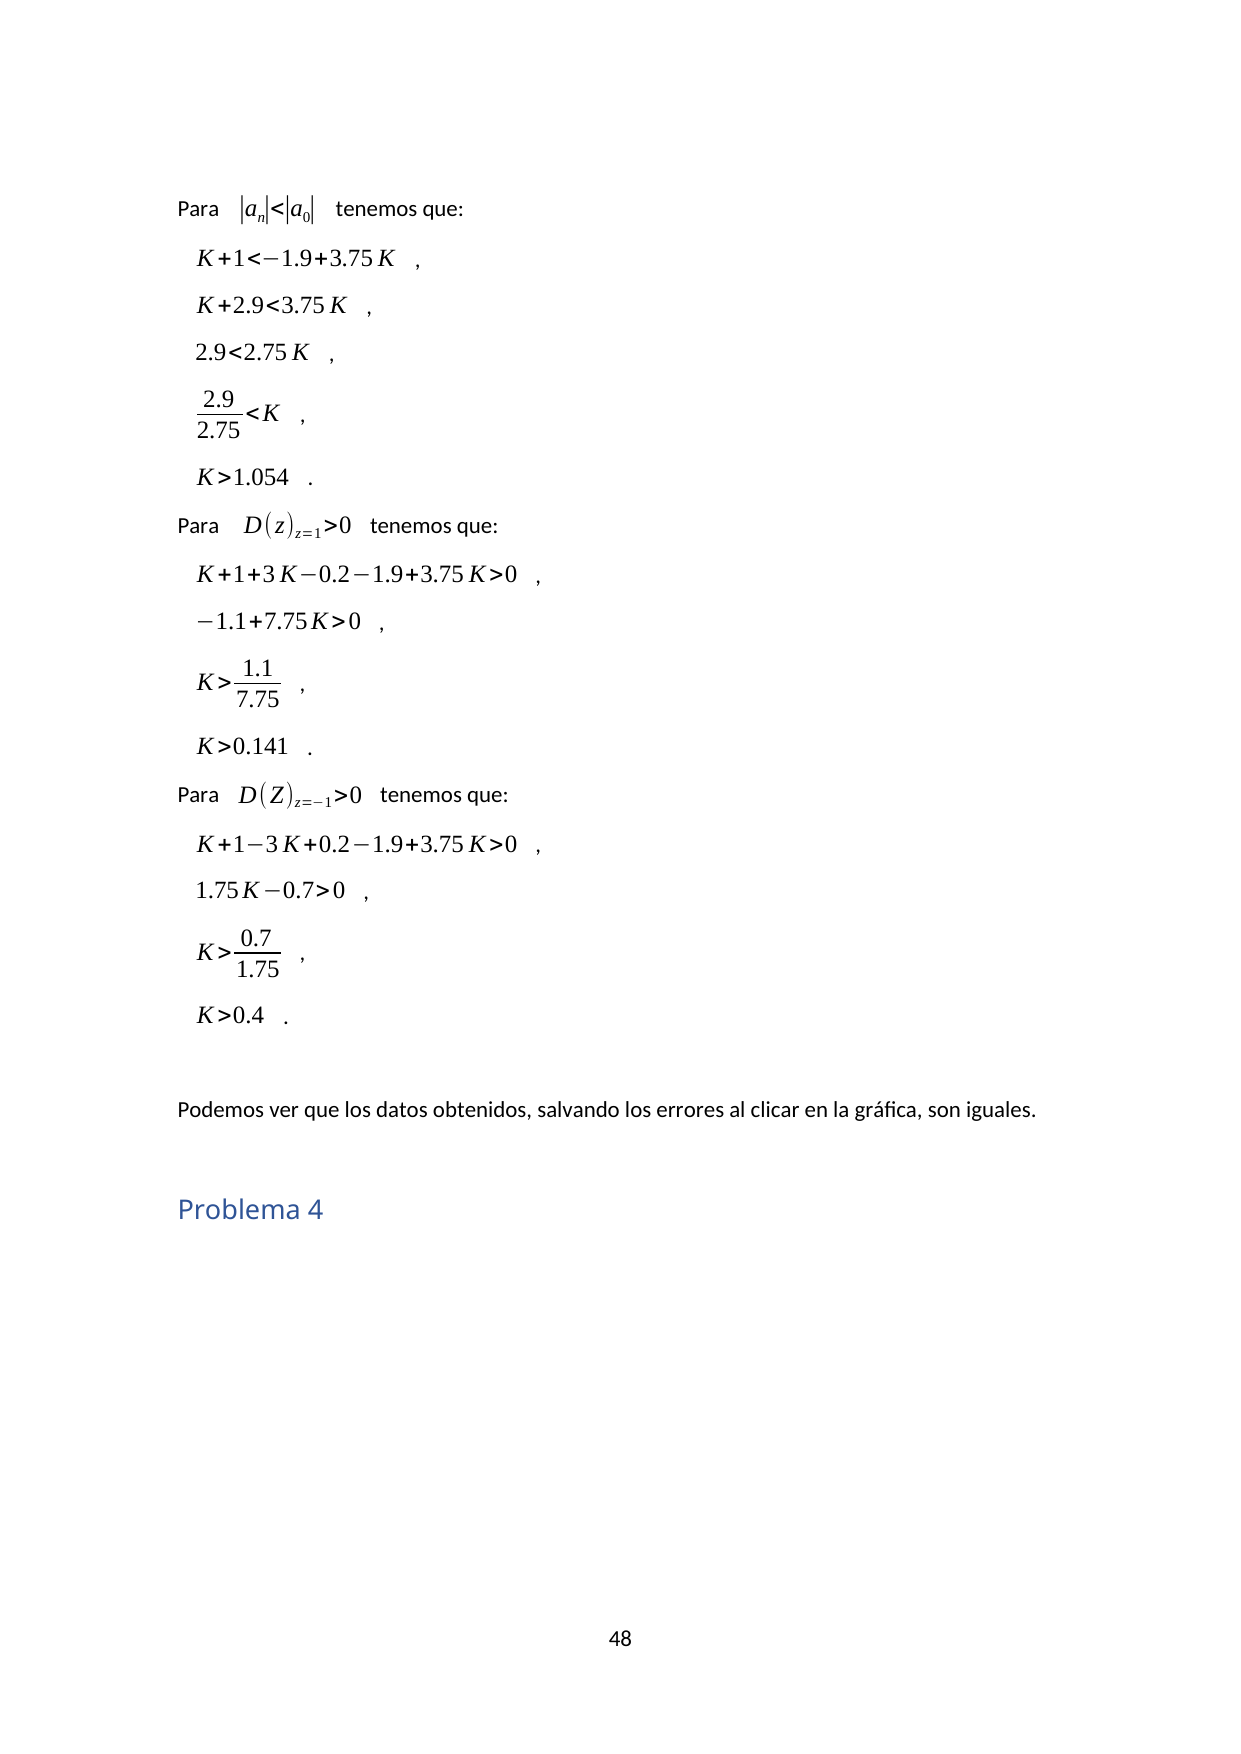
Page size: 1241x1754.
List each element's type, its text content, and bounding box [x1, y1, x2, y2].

text Para tenemos que: [177, 510, 1063, 542]
text , [177, 561, 1063, 589]
text , [177, 877, 1063, 905]
text , [177, 386, 1063, 444]
text , [177, 292, 1063, 320]
text , [177, 655, 1063, 714]
text . [177, 463, 1063, 491]
text , [177, 830, 1063, 858]
text Podemos ver que los datos obtenidos, salvando los errores al clicar en la gráfica, son iguales. [177, 1096, 1063, 1124]
text Paratenemos que: [177, 194, 1063, 226]
subtitle Problema 4 [177, 1191, 1063, 1227]
text , [177, 924, 1063, 983]
text , [177, 608, 1063, 636]
text , [177, 245, 1063, 273]
text , [177, 339, 1063, 367]
text . [177, 733, 1063, 761]
text . [177, 1002, 1063, 1030]
text Paratenemos que: [177, 779, 1063, 811]
